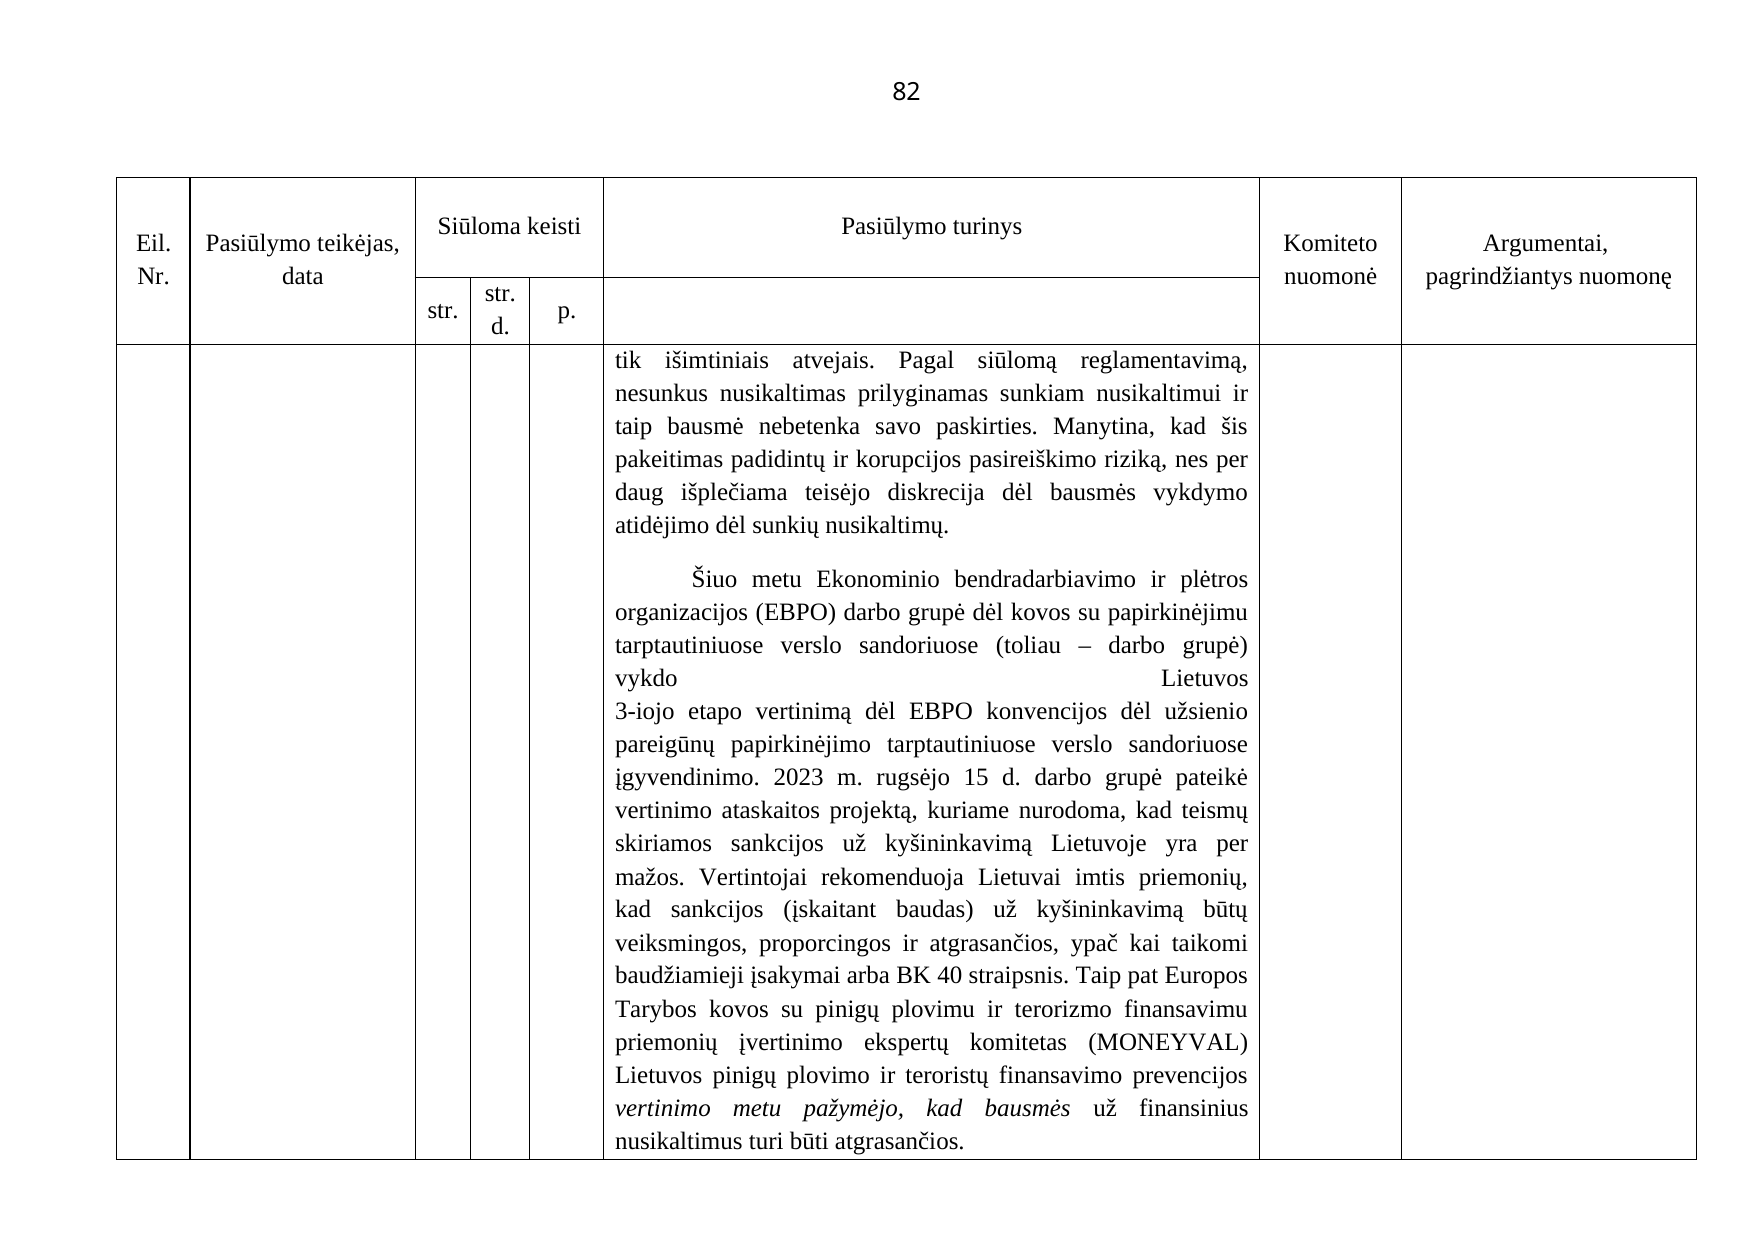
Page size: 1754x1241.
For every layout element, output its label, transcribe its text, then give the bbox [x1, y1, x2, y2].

table_cell [604, 278, 1259, 344]
table_cell [117, 345, 189, 1159]
table_cell [1260, 345, 1401, 1159]
table_cell str. [416, 278, 470, 344]
table_cell [530, 345, 603, 1159]
table_header Siūloma keisti [416, 178, 603, 277]
table_header Eil. Nr. [117, 178, 189, 344]
table_cell str. d. [471, 278, 529, 344]
table_header Argumentai, pagrindžiantys nuomonę [1402, 178, 1696, 344]
table_cell [416, 345, 470, 1159]
table_cell [471, 345, 529, 1159]
table_cell tik išimtiniais atvejais. Pagal siūlomą reglamentavimą, nesunkus nusikaltimas prilyginamas sunkiam nusikaltimui ir taip bausmė nebetenka savo paskirties. Manytina, kad šis pakeitimas padidintų ir korupcijos pasireiškimo riziką, nes per daug išplečiama teisėjo diskrecija dėl bausmės vykdymo atidėjimo dėl sunkių nusikaltimų. Šiuo metu Ekonominio bendradarbiavimo ir plėtros organizacijos (EBPO) darbo grupė dėl kovos su papirkinėjimu tarptautiniuose verslo sandoriuose (toliau – darbo grupė) vykdo Lietuvos 3-iojo etapo vertinimą dėl EBPO konvencijos dėl užsienio pareigūnų papirkinėjimo tarptautiniuose verslo sandoriuose įgyvendinimo. 2023 m. rugsėjo 15 d. darbo grupė pateikė vertinimo ataskaitos projektą, kuriame nurodoma, kad teismų skiriamos sankcijos už kyšininkavimą Lietuvoje yra per mažos. Vertintojai rekomenduoja Lietuvai imtis priemonių, kad sankcijos (įskaitant baudas) už kyšininkavimą būtų veiksmingos, proporcingos ir atgrasančios, ypač kai taikomi baudžiamieji įsakymai arba BK 40 straipsnis. Taip pat Europos Tarybos kovos su pinigų plovimu ir terorizmo finansavimu priemonių įvertinimo ekspertų komitetas (MONEYVAL) Lietuvos pinigų plovimo ir teroristų finansavimo prevencijos vertinimo metu pažymėjo, kad bausmės už finansinius nusikaltimus turi būti atgrasančios. [604, 345, 1259, 1159]
table_header Komiteto nuomonė [1260, 178, 1401, 344]
table_header Pasiūlymo teikėjas, data [191, 178, 415, 344]
table_cell [191, 345, 415, 1159]
table_header Pasiūlymo turinys [604, 178, 1259, 277]
table_cell p. [530, 278, 603, 344]
table_cell [1402, 345, 1696, 1159]
